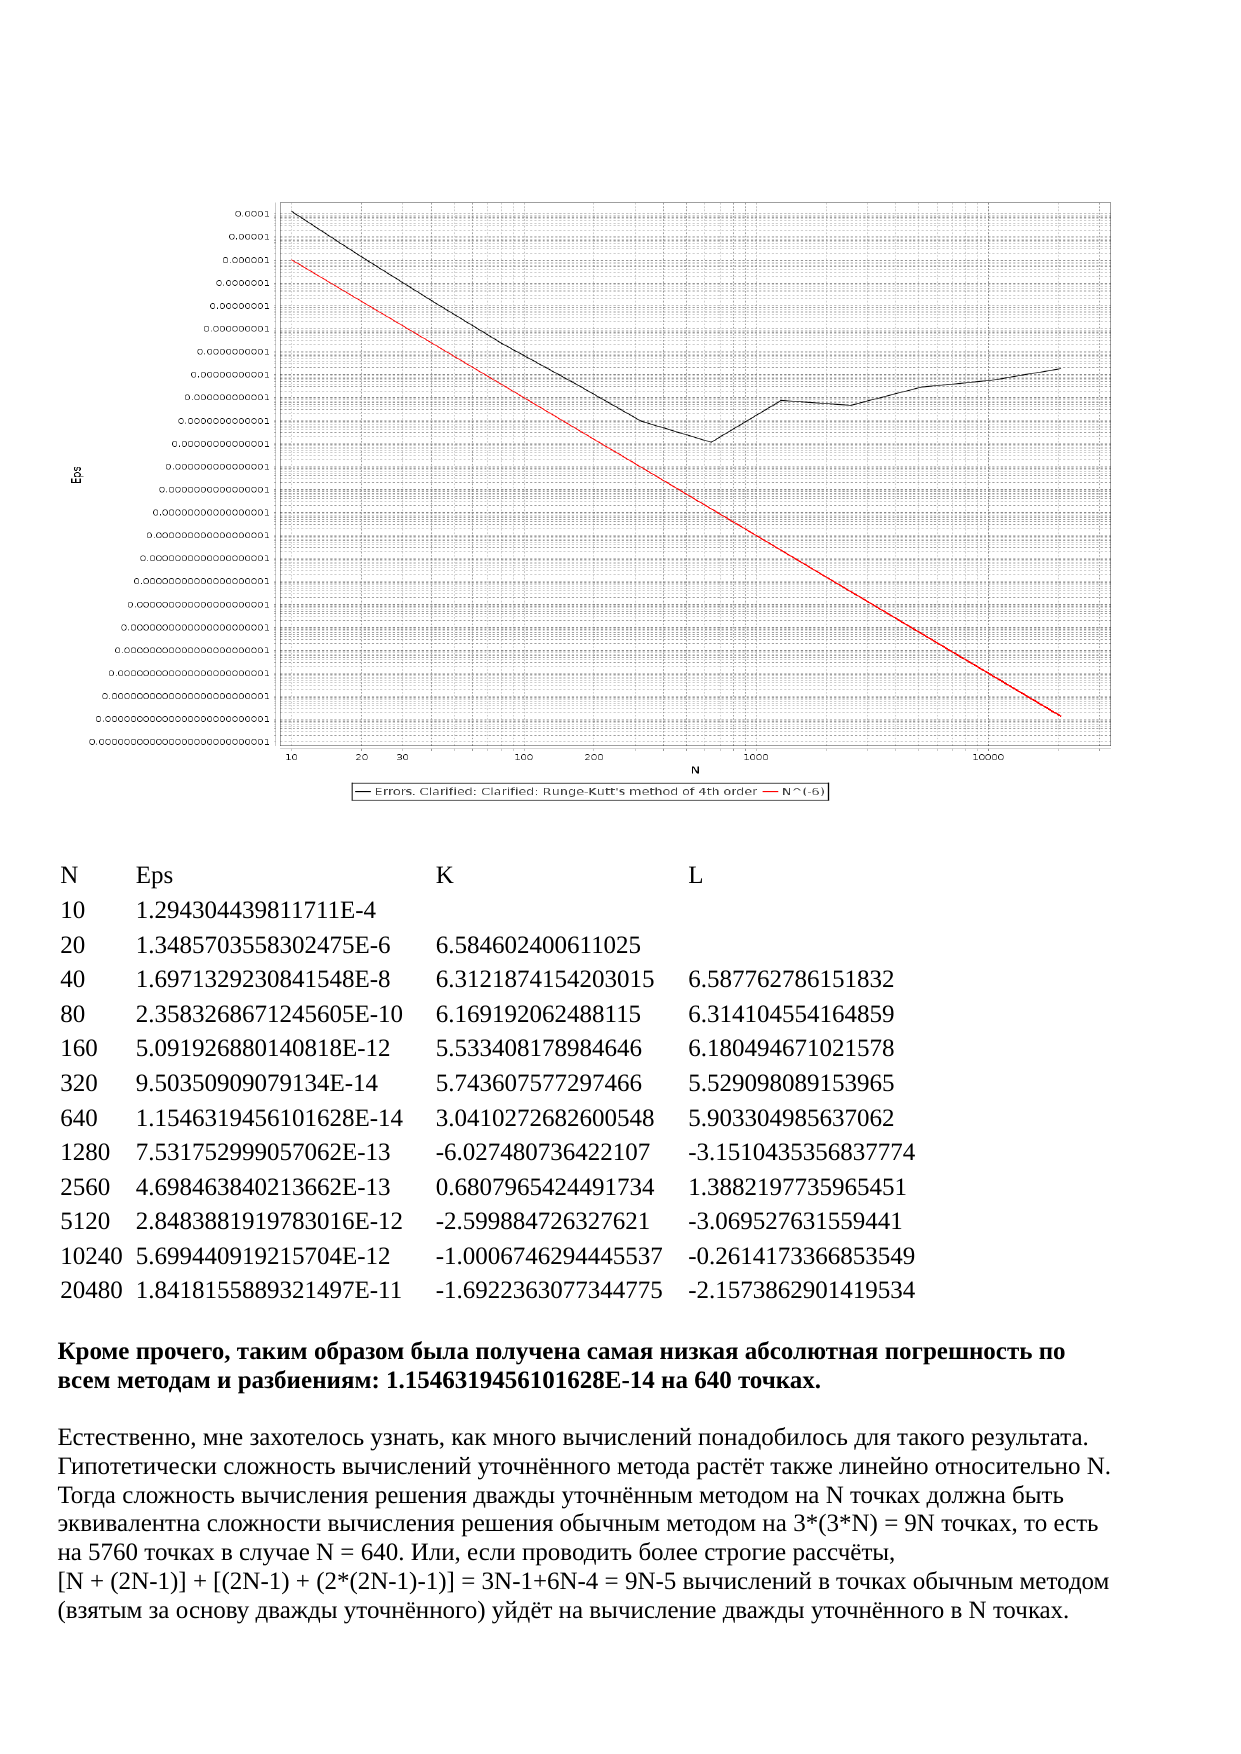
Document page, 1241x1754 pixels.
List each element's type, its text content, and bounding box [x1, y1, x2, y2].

table_cell 1.8418155889321497E-11 [133, 1273, 433, 1307]
table_cell -1.0006746294445537 [433, 1238, 685, 1273]
table_cell 6.314104554164859 [685, 996, 929, 1031]
table_cell 5.903304985637062 [685, 1100, 929, 1134]
table_header N [57, 858, 133, 892]
table_cell [685, 927, 929, 961]
table_cell -6.027480736422107 [433, 1134, 685, 1169]
table_cell 6.587762786151832 [685, 961, 929, 996]
table_cell 1.294304439811711E-4 [133, 892, 433, 927]
table_cell 2.3583268671245605E-10 [133, 996, 433, 1031]
table_cell 7.531752999057062E-13 [133, 1134, 433, 1169]
table_cell -0.2614173366853549 [685, 1238, 929, 1273]
table_cell 3.0410272682600548 [433, 1100, 685, 1134]
table_cell 9.50350909079134E-14 [133, 1065, 433, 1100]
table_cell 1.1546319456101628E-14 [133, 1100, 433, 1134]
table_cell 320 [57, 1065, 133, 1100]
table_cell 5.699440919215704E-12 [133, 1238, 433, 1273]
table_cell -2.599884726327621 [433, 1204, 685, 1238]
table_header L [685, 858, 929, 892]
text Кроме прочего, таким образом была получена самая низкая абсолютная погрешность по всем методам и разбиениям: 1.1546319456101628E-14 на 640 точках. [57, 1336, 1122, 1393]
table_header K [433, 858, 685, 892]
text Гипотетически сложность вычислений уточнённого метода растёт также линейно относительно N. Тогда сложность вычисления решения дважды уточнённым методом на N точках должна быть эквивалентна сложности вычисления решения обычным методом на 3*(3*N) = 9N точках, то есть на 5760 точках в случае N = 640. Или, если проводить более строгие рассчёты, [57, 1451, 1122, 1566]
table_cell 6.584602400611025 [433, 927, 685, 961]
table_cell 6.169192062488115 [433, 996, 685, 1031]
table_cell 10 [57, 892, 133, 927]
table_cell 5.529098089153965 [685, 1065, 929, 1100]
text [N + (2N-1)] + [(2N-1) + (2*(2N-1)-1)] = 3N-1+6N-4 = 9N-5 вычислений в точках обычным методом (взятым за основу дважды уточнённого) уйдёт на вычисление дважды уточнённого в N точках. [57, 1566, 1122, 1623]
table_cell -3.1510435356837774 [685, 1134, 929, 1169]
table_cell 6.3121874154203015 [433, 961, 685, 996]
table_cell 1.6971329230841548E-8 [133, 961, 433, 996]
table_cell 6.180494671021578 [685, 1031, 929, 1065]
table_cell 80 [57, 996, 133, 1031]
table_cell 160 [57, 1031, 133, 1065]
table_cell 640 [57, 1100, 133, 1134]
table_cell 20 [57, 927, 133, 961]
picture [57, 175, 1123, 801]
table_cell 1.3485703558302475E-6 [133, 927, 433, 961]
table_cell 20480 [57, 1273, 133, 1307]
table_cell -3.069527631559441 [685, 1204, 929, 1238]
table_cell -1.6922363077344775 [433, 1273, 685, 1307]
table_cell 5120 [57, 1204, 133, 1238]
table_cell 1280 [57, 1134, 133, 1169]
table_header Eps [133, 858, 433, 892]
table_cell -2.1573862901419534 [685, 1273, 929, 1307]
table_cell 40 [57, 961, 133, 996]
table_cell [685, 892, 929, 927]
table_cell 2.8483881919783016E-12 [133, 1204, 433, 1238]
text Естественно, мне захотелось узнать, как много вычислений понадобилось для такого результата. [57, 1422, 1122, 1451]
table_cell 4.698463840213662E-13 [133, 1169, 433, 1203]
table_cell 0.6807965424491734 [433, 1169, 685, 1203]
table_cell 5.743607577297466 [433, 1065, 685, 1100]
table_cell 5.533408178984646 [433, 1031, 685, 1065]
table_cell 2560 [57, 1169, 133, 1203]
table_cell 10240 [57, 1238, 133, 1273]
table_cell 5.091926880140818E-12 [133, 1031, 433, 1065]
table_cell 1.3882197735965451 [685, 1169, 929, 1203]
table_cell [433, 892, 685, 927]
